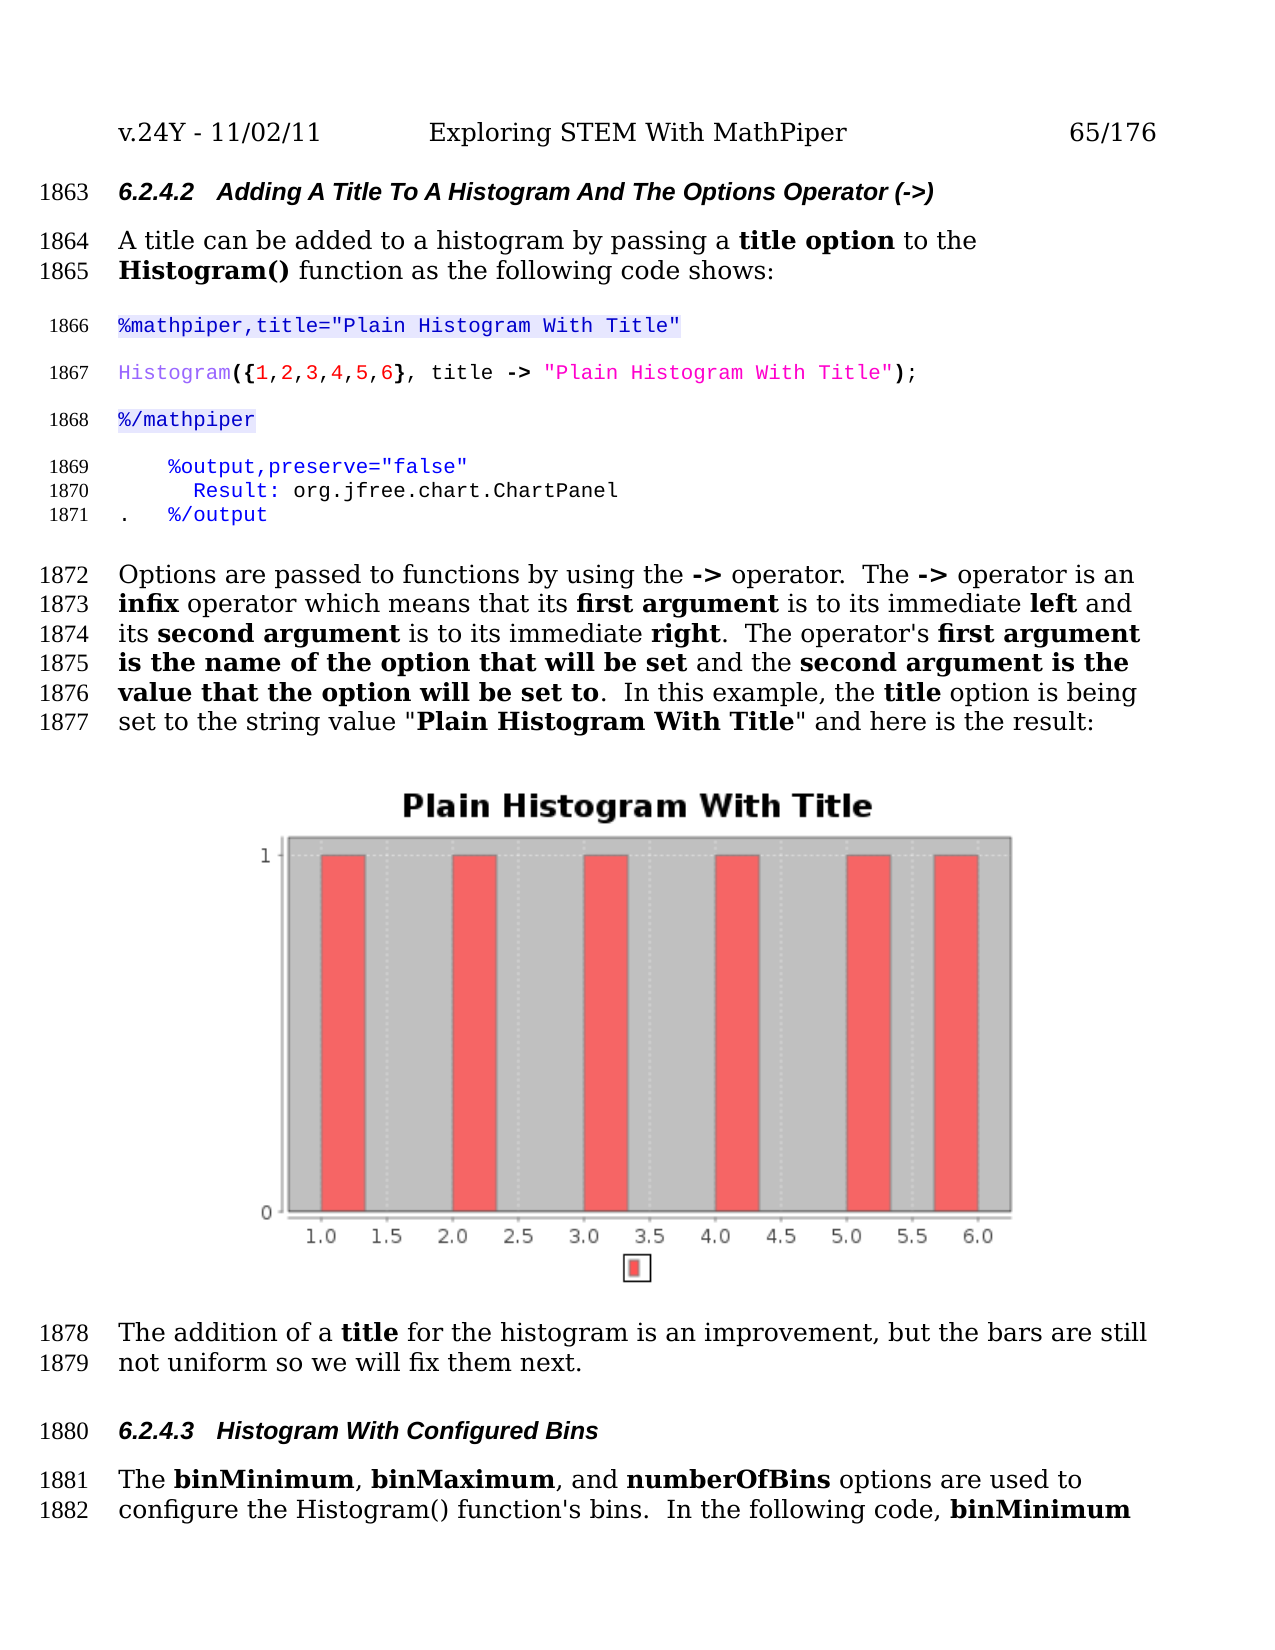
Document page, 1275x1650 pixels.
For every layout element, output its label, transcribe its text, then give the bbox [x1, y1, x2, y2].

text %output,preserve="false" [118, 457, 1157, 480]
text The addition of a title for the histogram is an improvement, but the bars are still not uniform so we will fix them next. [118, 1318, 1157, 1377]
text %/mathpiper [118, 409, 1157, 433]
text A title can be added to a histogram by passing a title option to the Histogram() function as the following code shows: [118, 226, 1157, 285]
text Histogram({1,2,3,4,5,6}, title -> "Plain Histogram With Title"); [118, 362, 1157, 386]
text Result: org.jfree.chart.ChartPanel [118, 480, 1157, 504]
picture [245, 786, 1030, 1284]
subtitle Adding A Title To A Histogram And The Options Operator (->) [118, 177, 1157, 205]
text The binMinimum, binMaximum, and numberOfBins options are used to configure the Histogram() function's bins. In the following code, binMinimum [118, 1465, 1157, 1524]
text Options are passed to functions by using the -> operator. The -> operator is an infix operator which means that its first argument is to its immediate left and its second argument is to its immediate right. The operator's first argument is the name of the option that will be set and the second argument is the value that the option will be set to. In this example, the title option is being set to the string value "Plain Histogram With Title" and here is the result: [118, 560, 1157, 736]
text . %/output [118, 504, 1157, 527]
subtitle Histogram With Configured Bins [118, 1416, 1157, 1444]
text %mathpiper,title="Plain Histogram With Title" [118, 315, 1157, 338]
